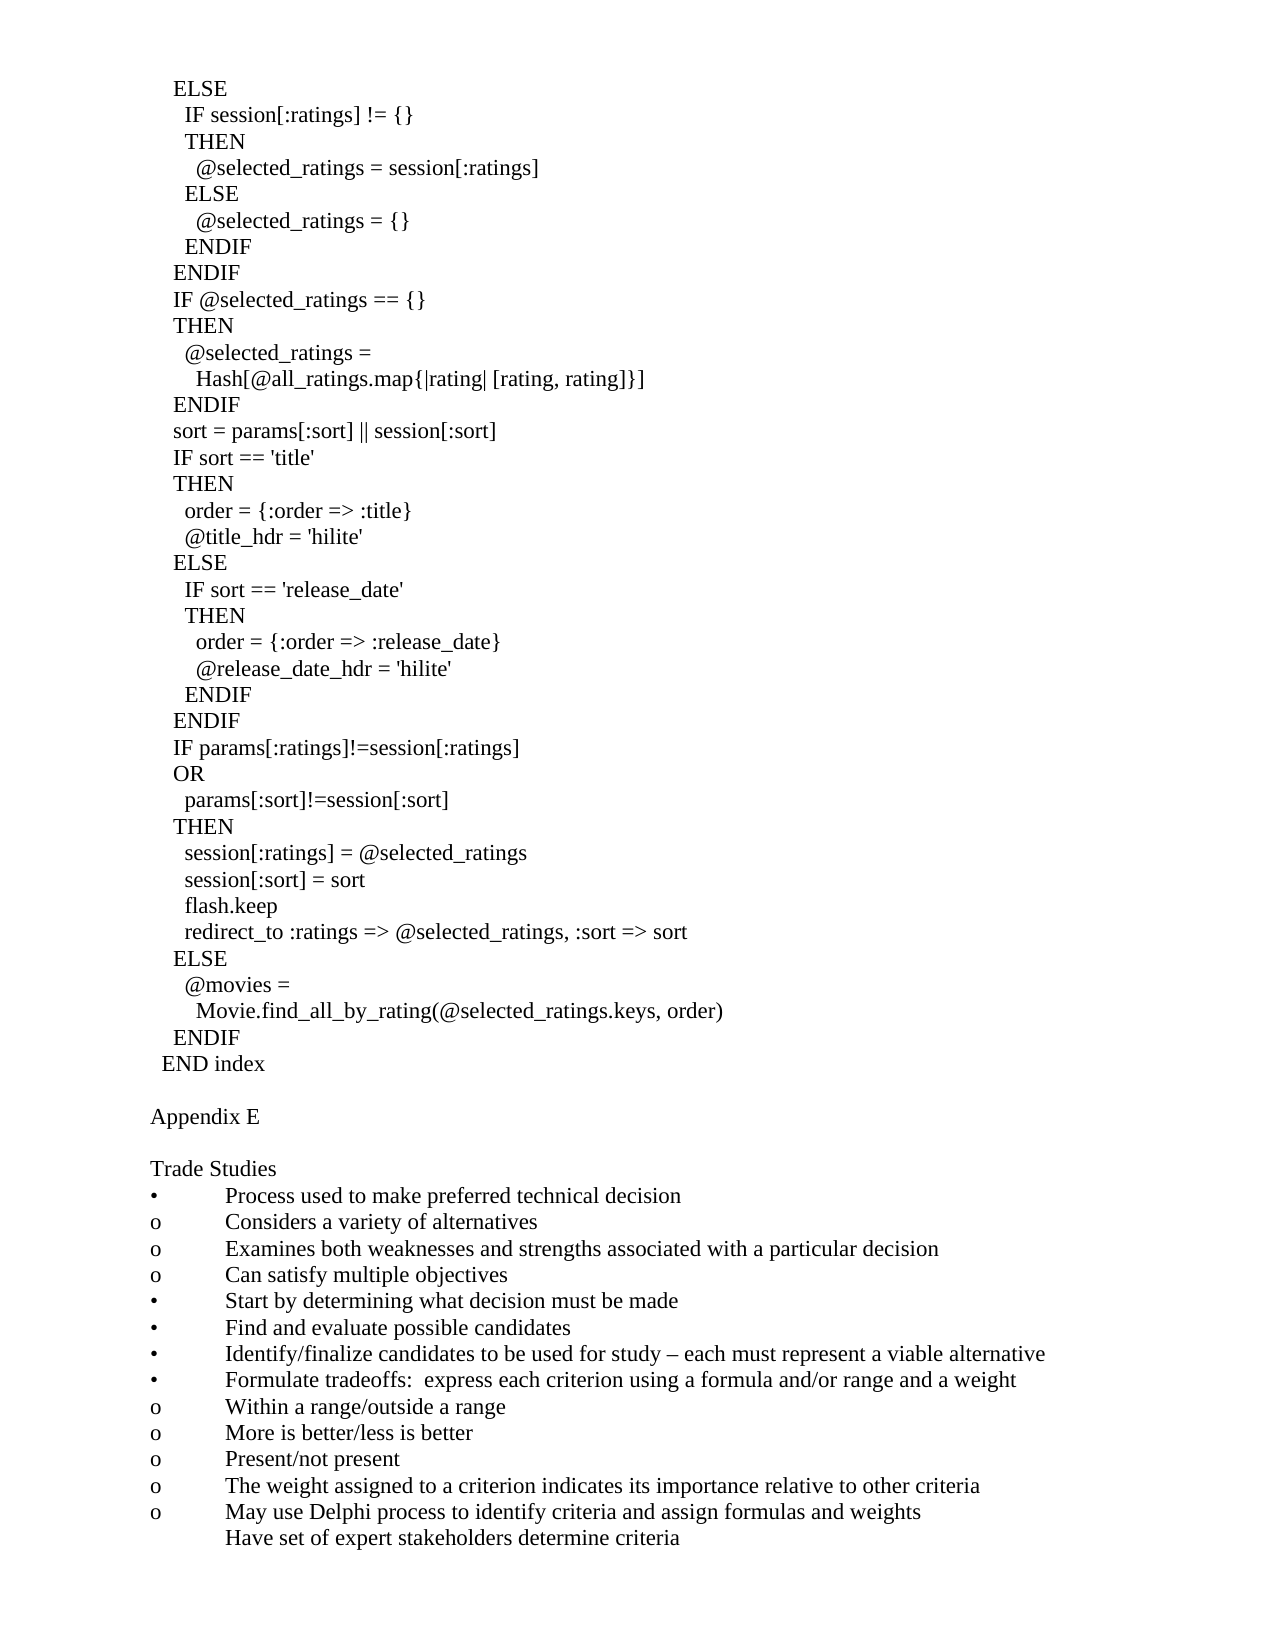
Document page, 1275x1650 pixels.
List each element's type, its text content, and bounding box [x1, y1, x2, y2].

text o May use Delphi process to identify criteria and assign formulas and weights [150, 1498, 1125, 1524]
text redirect_to :ratings => @selected_ratings, :sort => sort [150, 918, 1125, 945]
text THEN [150, 312, 1125, 338]
text Appendix E [150, 1103, 1125, 1129]
text @selected_ratings = session[:ratings] [150, 154, 1125, 180]
text session[:sort] = sort [150, 866, 1125, 892]
text o Present/not present [150, 1445, 1125, 1472]
text ELSE [150, 180, 1125, 207]
text IF sort == 'release_date' [150, 576, 1125, 602]
text • Formulate tradeoffs: express each criterion using a formula and/or range and a weight [150, 1366, 1125, 1393]
text o More is better/less is better [150, 1419, 1125, 1445]
text THEN [150, 813, 1125, 839]
text o Can satisfy multiple objectives [150, 1261, 1125, 1287]
text session[:ratings] = @selected_ratings [150, 839, 1125, 866]
text THEN [150, 128, 1125, 154]
text @selected_ratings = {} [150, 207, 1125, 233]
text sort = params[:sort] || session[:sort] [150, 418, 1125, 444]
text IF params[:ratings]!=session[:ratings] [150, 734, 1125, 760]
text @release_date_hdr = 'hilite' [150, 655, 1125, 681]
text ELSE [150, 549, 1125, 576]
text Movie.find_all_by_rating(@selected_ratings.keys, order) [150, 997, 1125, 1024]
text order = {:order => :title} [150, 497, 1125, 523]
text ENDIF [150, 233, 1125, 259]
text o Considers a variety of alternatives [150, 1208, 1125, 1234]
text IF session[:ratings] != {} [150, 101, 1125, 128]
text • Start by determining what decision must be made [150, 1287, 1125, 1314]
text END index [150, 1050, 1125, 1076]
text ENDIF [150, 681, 1125, 707]
text • Process used to make preferred technical decision [150, 1182, 1125, 1208]
text  Have set of expert stakeholders determine criteria [150, 1524, 1125, 1551]
text THEN [150, 470, 1125, 497]
text ENDIF [150, 391, 1125, 418]
text ENDIF [150, 1024, 1125, 1050]
text ELSE [150, 75, 1125, 101]
text params[:sort]!=session[:sort] [150, 787, 1125, 813]
text order = {:order => :release_date} [150, 628, 1125, 655]
text IF @selected_ratings == {} [150, 286, 1125, 312]
text THEN [150, 602, 1125, 628]
text flash.keep [150, 892, 1125, 918]
text Hash[@all_ratings.map{|rating| [rating, rating]}] [150, 365, 1125, 391]
text o Within a range/outside a range [150, 1393, 1125, 1419]
text Trade Studies [150, 1156, 1125, 1182]
text • Find and evaluate possible candidates [150, 1314, 1125, 1340]
text IF sort == 'title' [150, 444, 1125, 470]
text o Examines both weaknesses and strengths associated with a particular decision [150, 1234, 1125, 1261]
text ENDIF [150, 707, 1125, 734]
text • Identify/finalize candidates to be used for study – each must represent a viable alternative [150, 1340, 1125, 1366]
text @movies = [150, 971, 1125, 997]
text @title_hdr = 'hilite' [150, 523, 1125, 549]
text @selected_ratings = [150, 338, 1125, 365]
text OR [150, 760, 1125, 787]
text o The weight assigned to a criterion indicates its importance relative to other criteria [150, 1472, 1125, 1498]
text ELSE [150, 945, 1125, 971]
text ENDIF [150, 259, 1125, 286]
